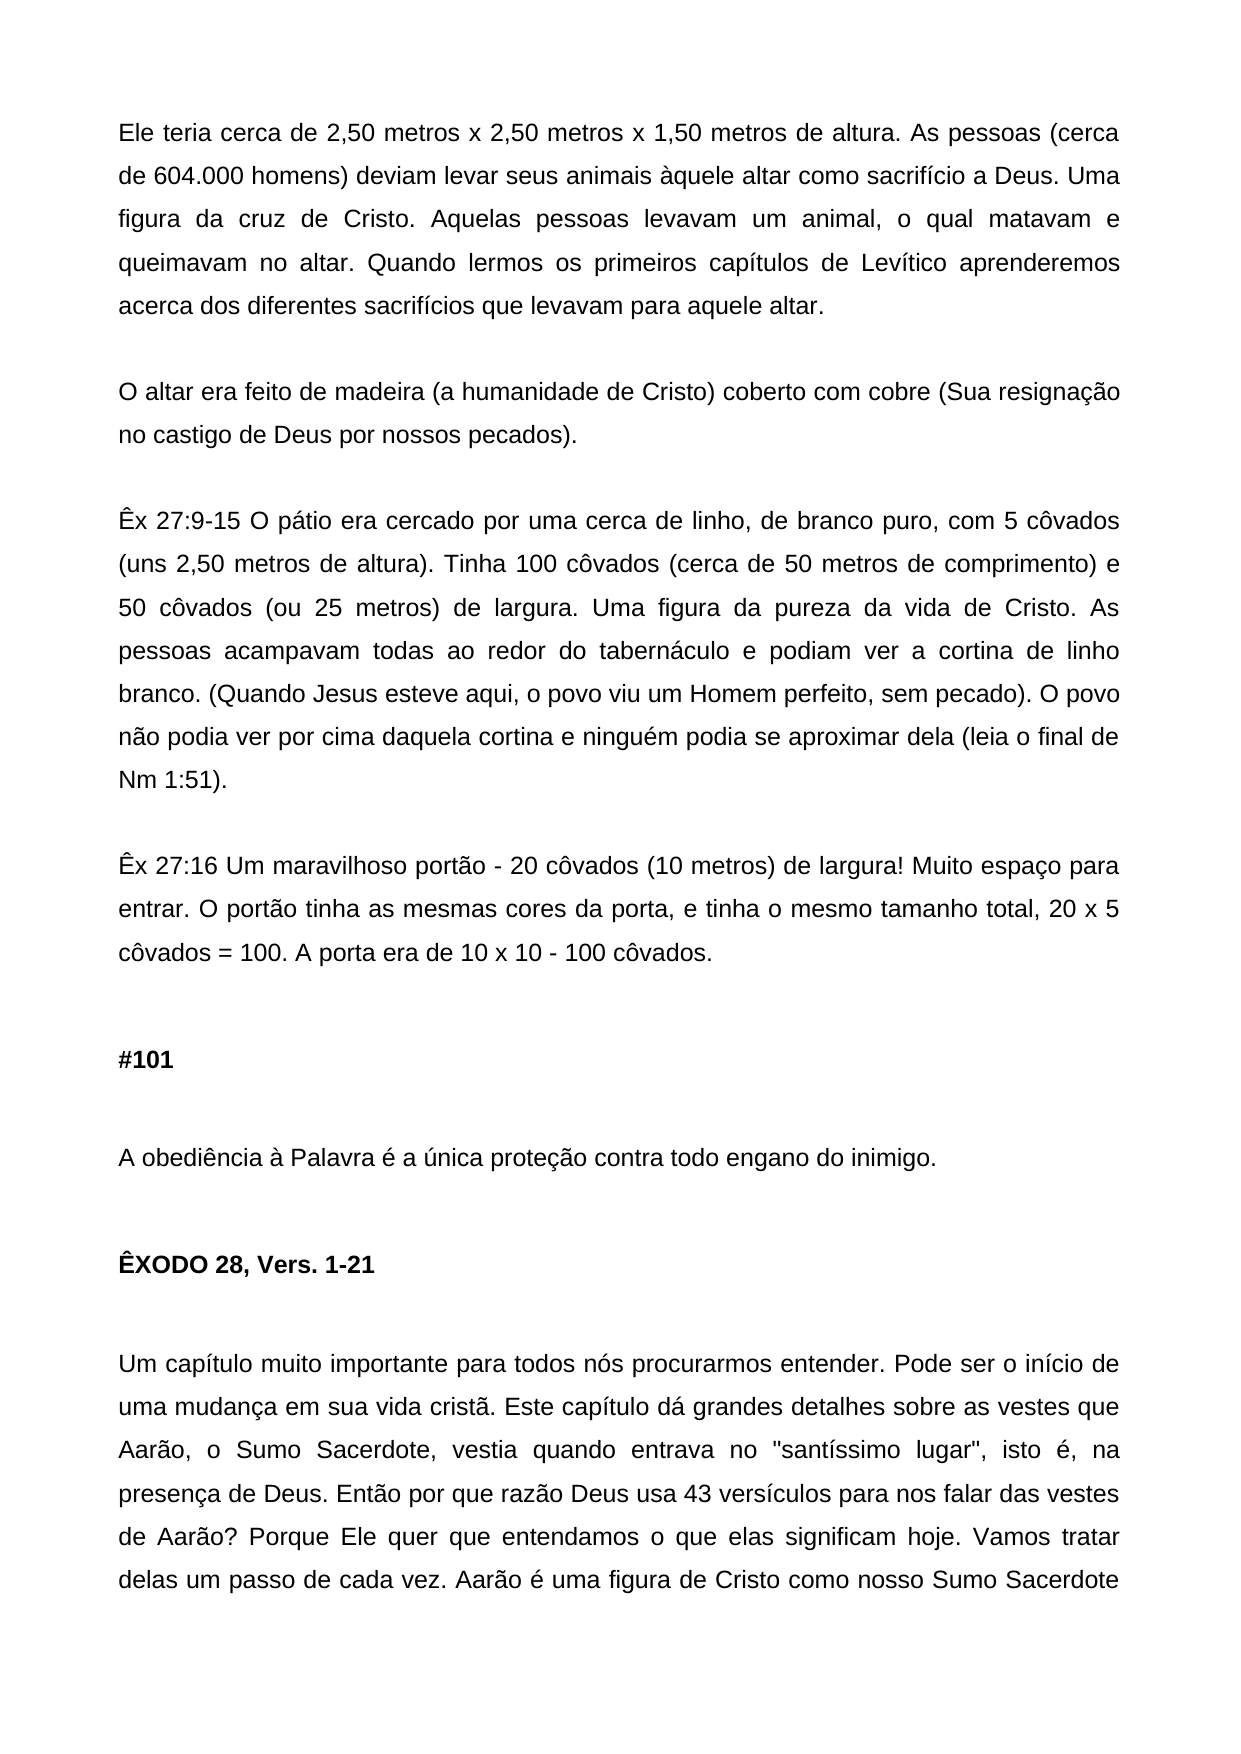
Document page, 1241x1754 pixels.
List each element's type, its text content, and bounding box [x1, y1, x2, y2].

text Um capítulo muito importante para todos nós procurarmos entender. Pode ser o início de uma mudança em sua vida cristã. Este capítulo dá grandes detalhes sobre as vestes que Aarão, o Sumo Sacerdote, vestia quando entrava no "santíssimo lugar", isto é, na presença de Deus. Então por que razão Deus usa 43 versículos para nos falar das vestes de Aarão? Porque Ele quer que entendamos o que elas significam hoje. Vamos tratar delas um passo de cada vez. Aarão é uma figura de Cristo como nosso Sumo Sacerdote [118, 1349, 1122, 1593]
text O altar era feito de madeira (a humanidade de Cristo) coberto com cobre (Sua resignação no castigo de Deus por nossos pecados). [118, 377, 1122, 449]
subtitle ÊXODO 28, Vers. 1-21 [118, 1250, 1122, 1279]
text Ele teria cerca de 2,50 metros x 2,50 metros x 1,50 metros de altura. As pessoas (cerca de 604.000 homens) deviam levar seus animais àquele altar como sacrifício a Deus. Uma figura da cruz de Cristo. Aquelas pessoas levavam um animal, o qual matavam e queimavam no altar. Quando lermos os primeiros capítulos de Levítico aprenderemos acerca dos diferentes sacrifícios que levavam para aquele altar. [118, 118, 1122, 319]
text A obediência à Palavra é a única proteção contra todo engano do inimigo. [118, 1143, 1122, 1172]
text Êx 27:9-15 O pátio era cercado por uma cerca de linho, de branco puro, com 5 côvados (uns 2,50 metros de altura). Tinha 100 côvados (cerca de 50 metros de comprimento) e 50 côvados (ou 25 metros) de largura. Uma figura da pureza da vida de Cristo. As pessoas acampavam todas ao redor do tabernáculo e podiam ver a cortina de linho branco. (Quando Jesus esteve aqui, o povo viu um Homem perfeito, sem pecado). O povo não podia ver por cima daquela cortina e ninguém podia se aproximar dela (leia o final de Nm 1:51). [118, 506, 1122, 794]
text Êx 27:16 Um maravilhoso portão - 20 côvados (10 metros) de largura! Muito espaço para entrar. O portão tinha as mesmas cores da porta, e tinha o mesmo tamanho total, 20 x 5 côvados = 100. A porta era de 10 x 10 - 100 côvados. [118, 851, 1122, 966]
subtitle #101 [118, 1044, 1122, 1073]
